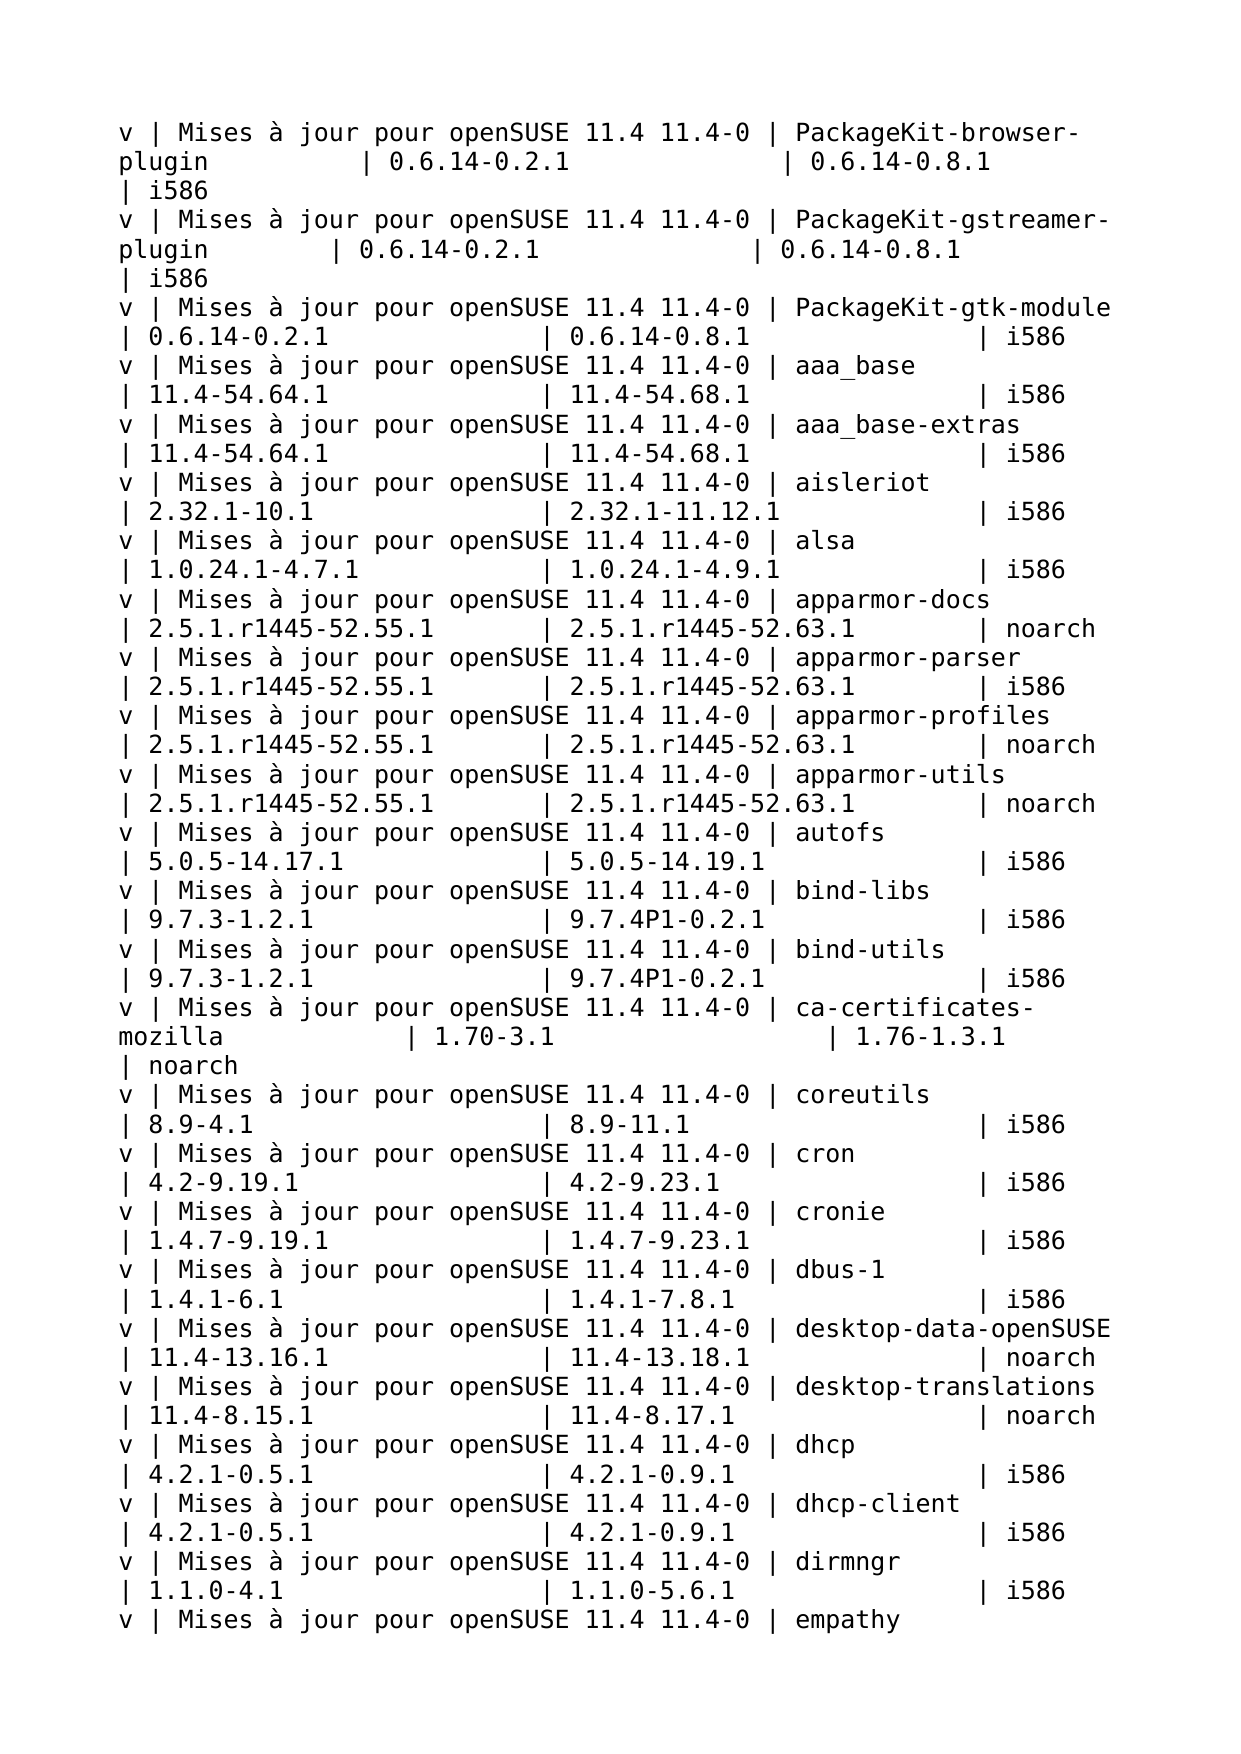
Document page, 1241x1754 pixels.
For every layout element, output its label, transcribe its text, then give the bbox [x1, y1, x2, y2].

text v | Mises à jour pour openSUSE 11.4 11.4-0 | PackageKit-browser-plugin | 0.6.14-0.2.1 | 0.6.14-0.8.1 | i586 v | Mises à jour pour openSUSE 11.4 11.4-0 | PackageKit-gstreamer-plugin | 0.6.14-0.2.1 | 0.6.14-0.8.1 | i586 v | Mises à jour pour openSUSE 11.4 11.4-0 | PackageKit-gtk-module | 0.6.14-0.2.1 | 0.6.14-0.8.1 | i586 v | Mises à jour pour openSUSE 11.4 11.4-0 | aaa_base | 11.4-54.64.1 | 11.4-54.68.1 | i586 v | Mises à jour pour openSUSE 11.4 11.4-0 | aaa_base-extras | 11.4-54.64.1 | 11.4-54.68.1 | i586 v | Mises à jour pour openSUSE 11.4 11.4-0 | aisleriot | 2.32.1-10.1 | 2.32.1-11.12.1 | i586 v | Mises à jour pour openSUSE 11.4 11.4-0 | alsa | 1.0.24.1-4.7.1 | 1.0.24.1-4.9.1 | i586 v | Mises à jour pour openSUSE 11.4 11.4-0 | apparmor-docs | 2.5.1.r1445-52.55.1 | 2.5.1.r1445-52.63.1 | noarch v | Mises à jour pour openSUSE 11.4 11.4-0 | apparmor-parser | 2.5.1.r1445-52.55.1 | 2.5.1.r1445-52.63.1 | i586 v | Mises à jour pour openSUSE 11.4 11.4-0 | apparmor-profiles | 2.5.1.r1445-52.55.1 | 2.5.1.r1445-52.63.1 | noarch v | Mises à jour pour openSUSE 11.4 11.4-0 | apparmor-utils | 2.5.1.r1445-52.55.1 | 2.5.1.r1445-52.63.1 | noarch v | Mises à jour pour openSUSE 11.4 11.4-0 | autofs | 5.0.5-14.17.1 | 5.0.5-14.19.1 | i586 v | Mises à jour pour openSUSE 11.4 11.4-0 | bind-libs | 9.7.3-1.2.1 | 9.7.4P1-0.2.1 | i586 v | Mises à jour pour openSUSE 11.4 11.4-0 | bind-utils | 9.7.3-1.2.1 | 9.7.4P1-0.2.1 | i586 v | Mises à jour pour openSUSE 11.4 11.4-0 | ca-certificates-mozilla | 1.70-3.1 | 1.76-1.3.1 | noarch v | Mises à jour pour openSUSE 11.4 11.4-0 | coreutils | 8.9-4.1 | 8.9-11.1 | i586 v | Mises à jour pour openSUSE 11.4 11.4-0 | cron | 4.2-9.19.1 | 4.2-9.23.1 | i586 v | Mises à jour pour openSUSE 11.4 11.4-0 | cronie | 1.4.7-9.19.1 | 1.4.7-9.23.1 | i586 v | Mises à jour pour openSUSE 11.4 11.4-0 | dbus-1 | 1.4.1-6.1 | 1.4.1-7.8.1 | i586 v | Mises à jour pour openSUSE 11.4 11.4-0 | desktop-data-openSUSE | 11.4-13.16.1 | 11.4-13.18.1 | noarch v | Mises à jour pour openSUSE 11.4 11.4-0 | desktop-translations | 11.4-8.15.1 | 11.4-8.17.1 | noarch v | Mises à jour pour openSUSE 11.4 11.4-0 | dhcp | 4.2.1-0.5.1 | 4.2.1-0.9.1 | i586 v | Mises à jour pour openSUSE 11.4 11.4-0 | dhcp-client | 4.2.1-0.5.1 | 4.2.1-0.9.1 | i586 v | Mises à jour pour openSUSE 11.4 11.4-0 | dirmngr | 1.1.0-4.1 | 1.1.0-5.6.1 | i586 v | Mises à jour pour openSUSE 11.4 11.4-0 | empathy [118, 118, 1122, 1635]
